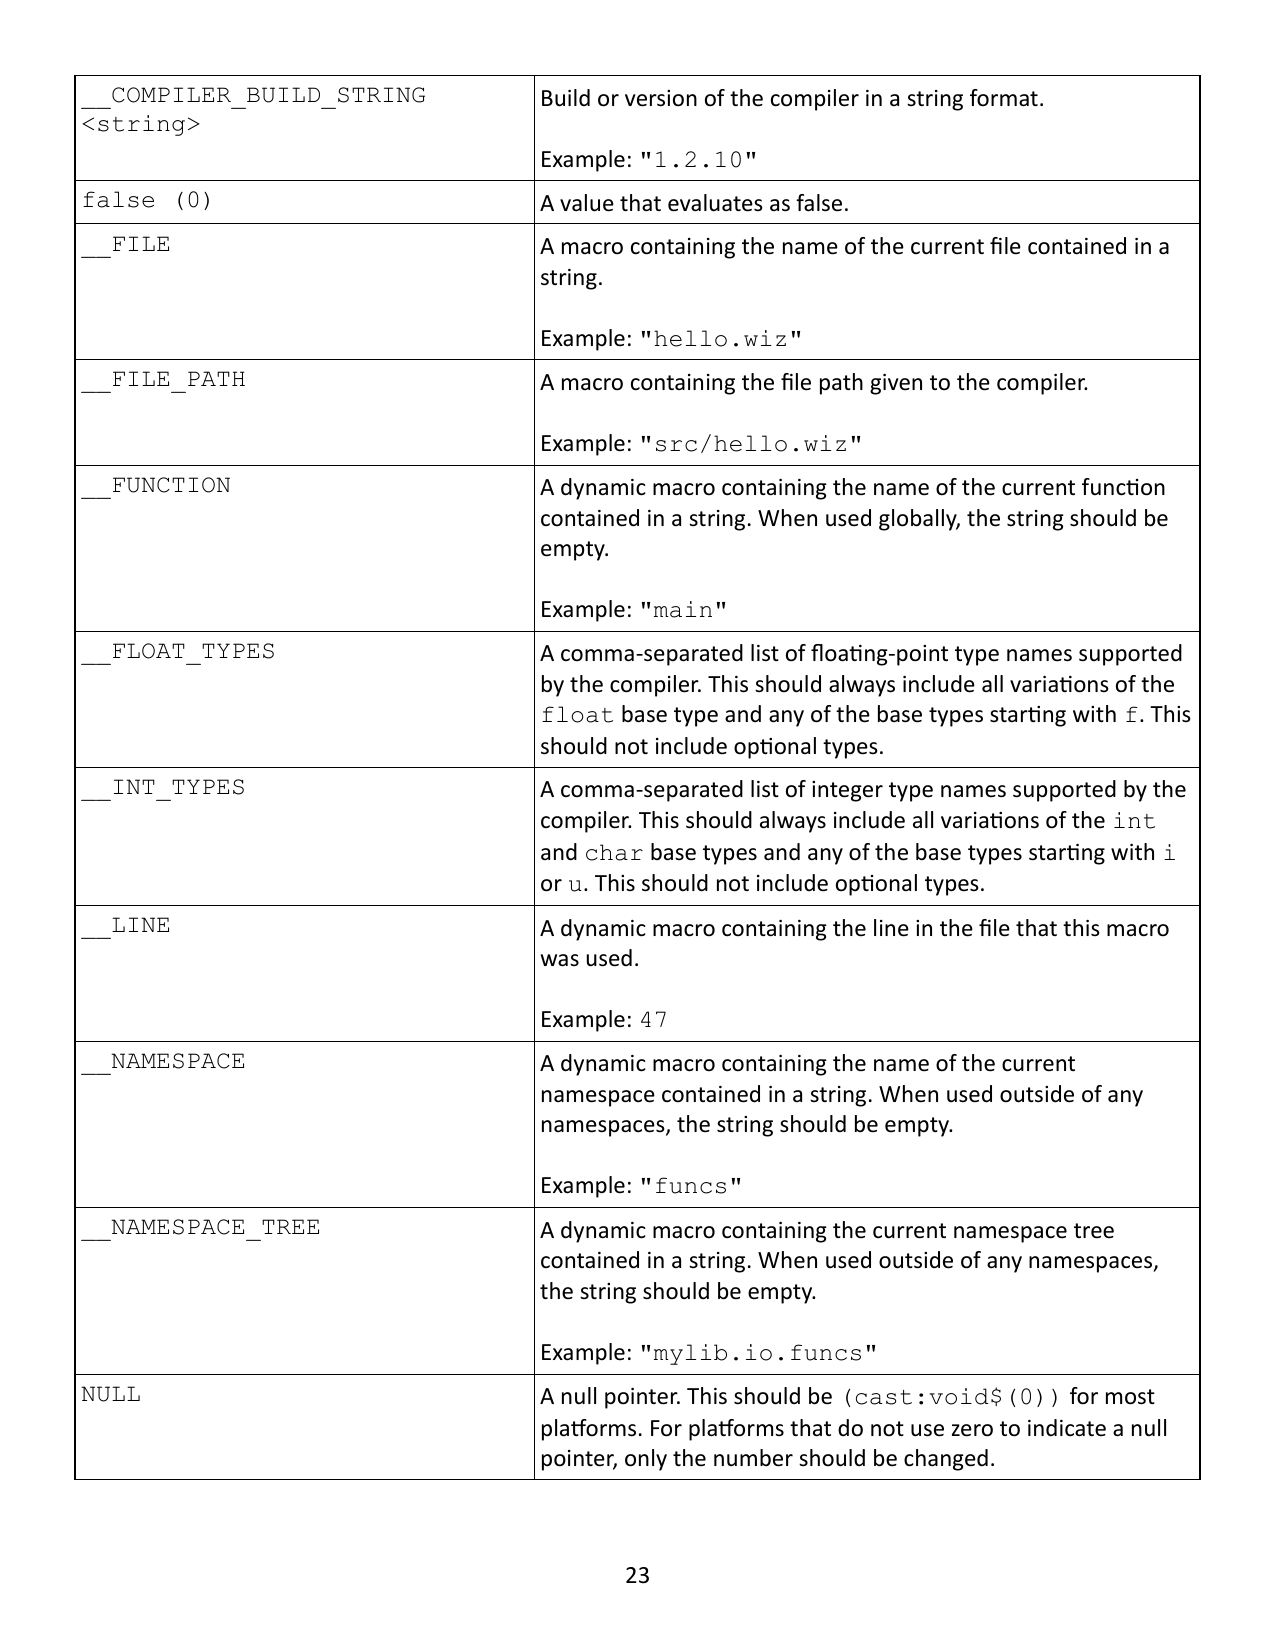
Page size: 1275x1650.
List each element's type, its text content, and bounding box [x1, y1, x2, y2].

table_cell A null pointer. This should be (cast:void$(0)) for most platforms. For platforms that do not use zero to indicate a null pointer, only the number should be changed. [535, 1375, 1199, 1479]
table_cell A dynamic macro containing the name of the current namespace contained in a string. When used outside of any namespaces, the string should be empty. Example: "funcs" [535, 1042, 1199, 1207]
table_cell A macro containing the name of the current file contained in a string. Example: "hello.wiz" [535, 224, 1199, 359]
table_cell __COMPILER_BUILD_STRING <string> [76, 76, 534, 180]
table_cell __NAMESPACE_TREE [76, 1208, 534, 1373]
table_cell __FILE_PATH [76, 360, 534, 464]
table_cell __FILE [76, 224, 534, 359]
table_cell __INT_TYPES [76, 768, 534, 905]
table_cell A dynamic macro containing the current namespace tree contained in a string. When used outside of any namespaces, the string should be empty. Example: "mylib.io.funcs" [535, 1208, 1199, 1373]
table_cell __FLOAT_TYPES [76, 632, 534, 767]
table_cell NULL [76, 1375, 534, 1479]
table_cell __LINE [76, 906, 534, 1041]
table_cell __FUNCTION [76, 466, 534, 631]
table_cell A value that evaluates as false. [535, 181, 1199, 223]
table_cell A dynamic macro containing the line in the file that this macro was used. Example: 47 [535, 906, 1199, 1041]
table_cell false (0) [76, 181, 534, 223]
table_cell A comma-separated list of floating-point type names supported by the compiler. This should always include all variations of the float base type and any of the base types starting with f. This should not include optional types. [535, 632, 1199, 767]
table_cell Build or version of the compiler in a string format. Example: "1.2.10" [535, 76, 1199, 180]
table_cell A comma-separated list of integer type names supported by the compiler. This should always include all variations of the int and char base types and any of the base types starting with i or u. This should not include optional types. [535, 768, 1199, 905]
table_cell __NAMESPACE [76, 1042, 534, 1207]
table_cell A dynamic macro containing the name of the current function contained in a string. When used globally, the string should be empty. Example: "main" [535, 466, 1199, 631]
table_cell A macro containing the file path given to the compiler. Example: "src/hello.wiz" [535, 360, 1199, 464]
